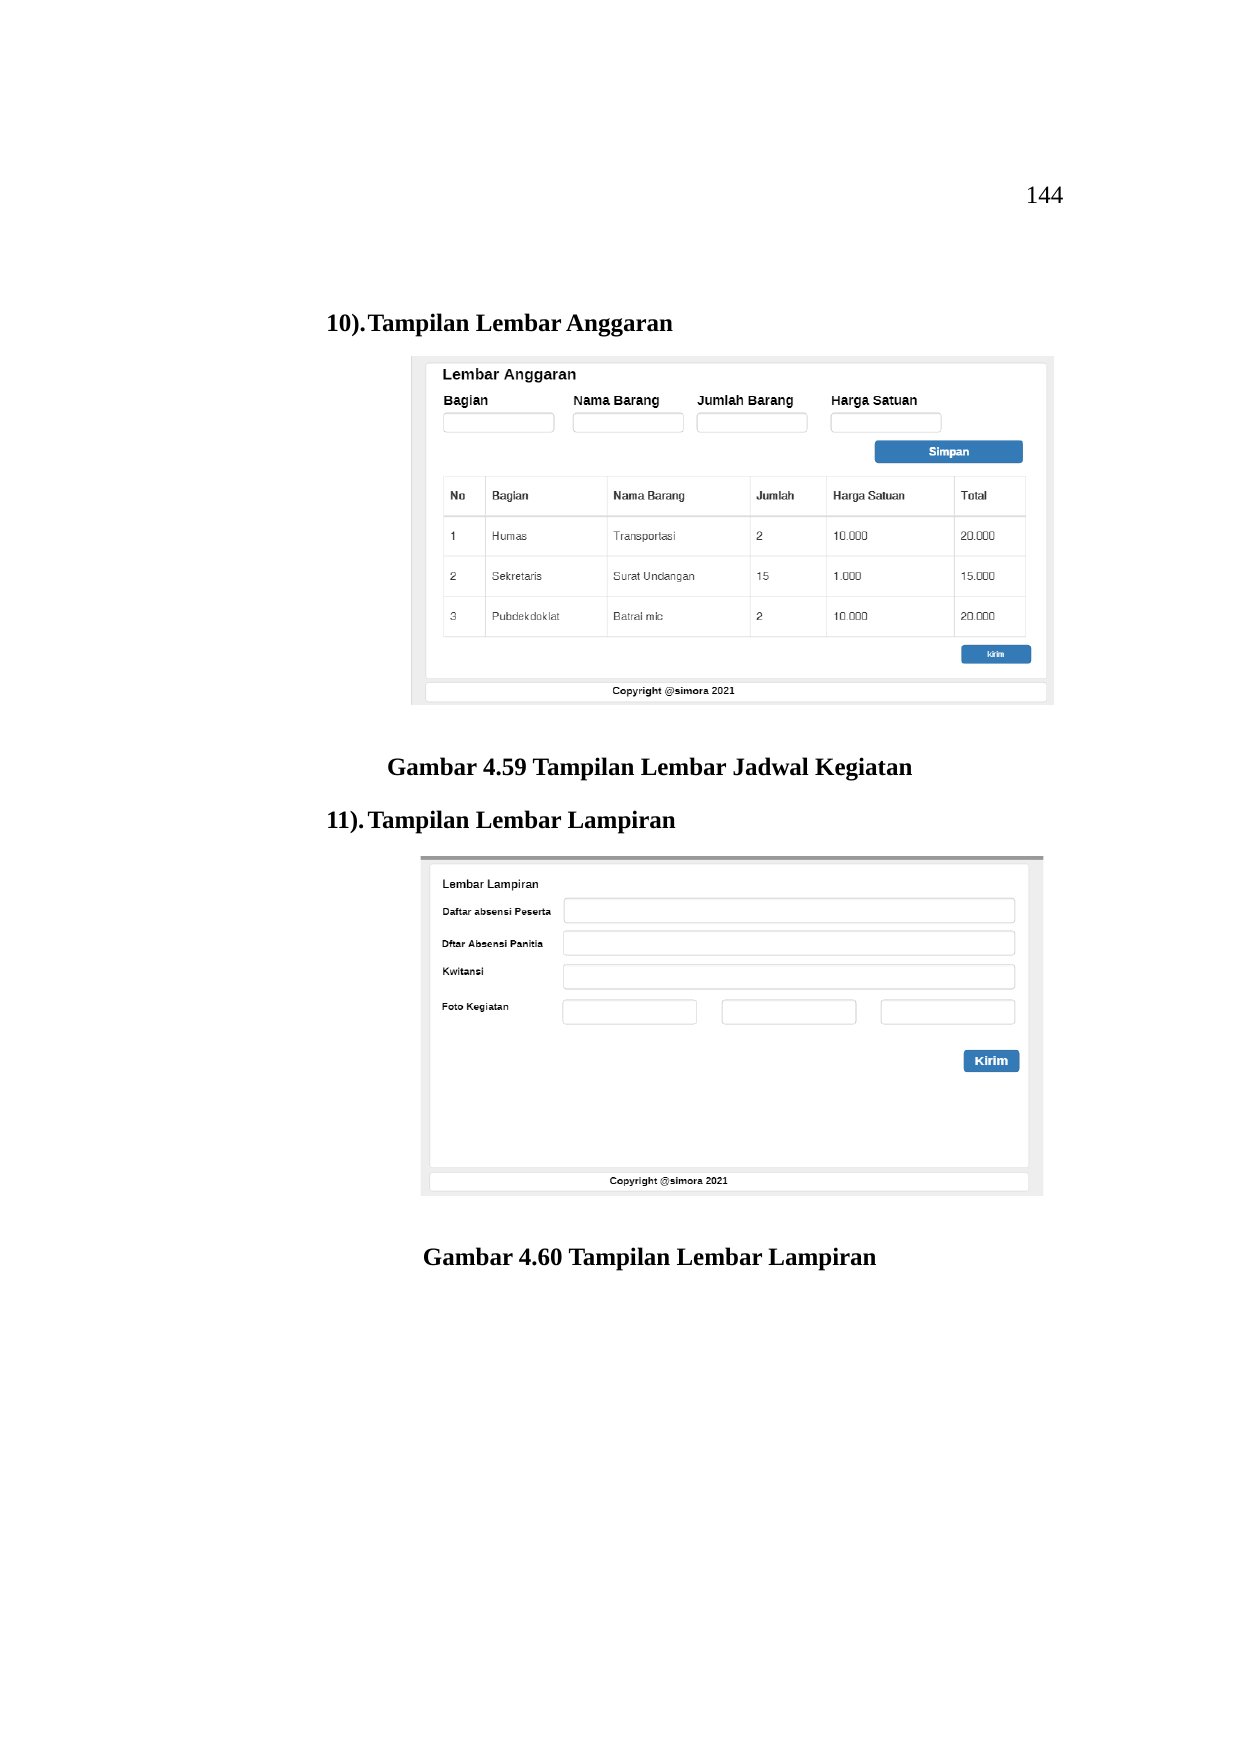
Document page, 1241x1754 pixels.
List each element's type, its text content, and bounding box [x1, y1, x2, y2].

picture [411, 356, 1055, 705]
text Gambar 4.60 Tampilan Lembar Lampiran [236, 1242, 1063, 1271]
table_header [377, 847, 1063, 1230]
list Tampilan Lembar Anggaran [326, 308, 1063, 336]
text Gambar 4.59 Tampilan Lembar Jadwal Kegiatan [236, 752, 1063, 781]
picture [420, 856, 1044, 1196]
table_header [377, 349, 1063, 739]
list Tampilan Lembar Lampiran [326, 806, 1063, 834]
